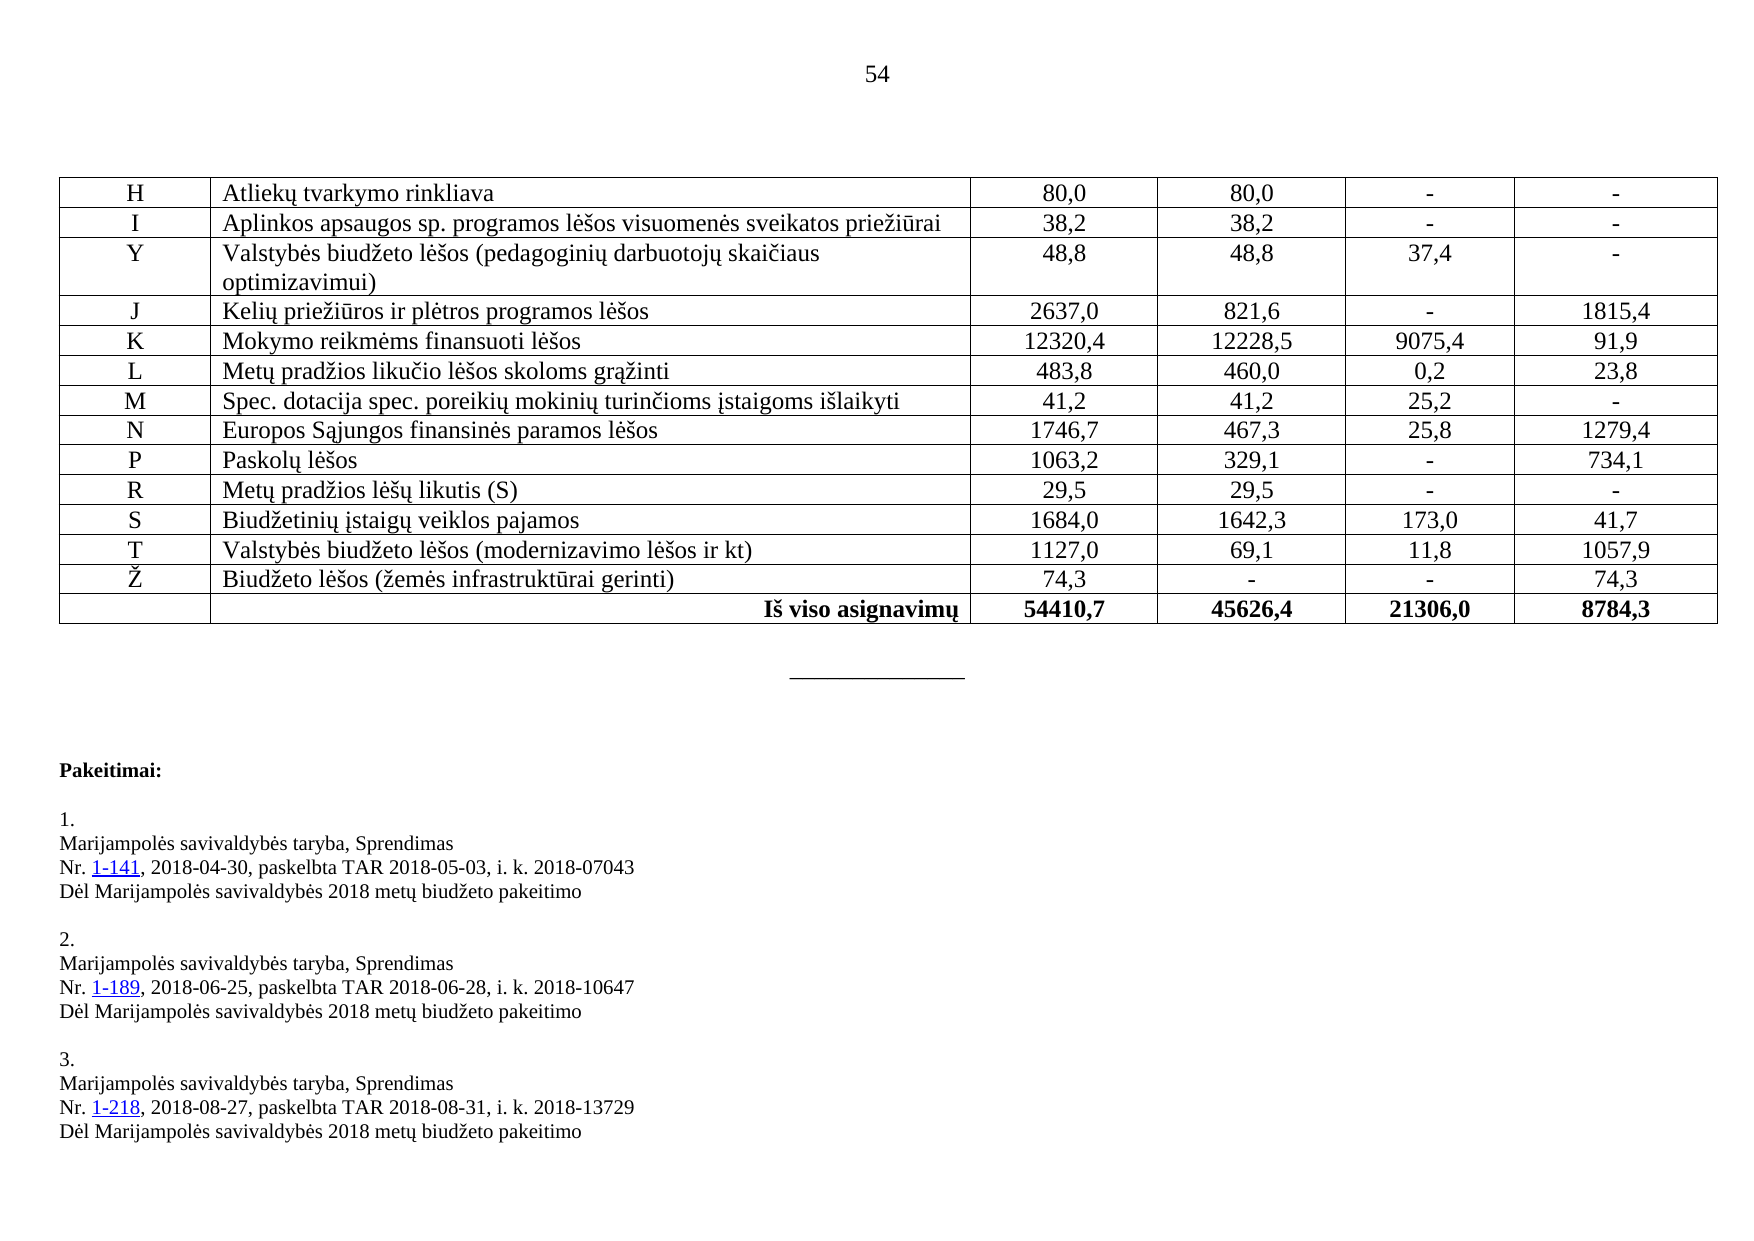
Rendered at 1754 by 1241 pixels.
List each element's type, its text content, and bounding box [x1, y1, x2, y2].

table_cell Valstybės biudžeto lėšos (modernizavimo lėšos ir kt) [211, 535, 970, 563]
table_cell 1815,4 [1515, 296, 1717, 325]
table_cell H [60, 178, 210, 207]
table_cell R [60, 475, 210, 504]
table_cell 11,8 [1346, 535, 1514, 563]
text ______________ [59, 653, 1695, 682]
table_cell - [1515, 475, 1717, 504]
table_cell - [1515, 386, 1717, 414]
table_cell - [1346, 565, 1514, 593]
table_cell - [1346, 208, 1514, 237]
text Nr. 1-189, 2018-06-25, paskelbta TAR 2018-06-28, i. k. 2018-10647 [59, 975, 1695, 999]
table_cell 483,8 [971, 356, 1157, 385]
table_cell 41,7 [1515, 505, 1717, 534]
table_cell Europos Sąjungos finansinės paramos lėšos [211, 416, 970, 444]
table_cell Spec. dotacija spec. poreikių mokinių turinčioms įstaigoms išlaikyti [211, 386, 970, 414]
table_cell Ž [60, 565, 210, 593]
text 1. [59, 807, 1695, 831]
table_cell 173,0 [1346, 505, 1514, 534]
table_cell 37,4 [1346, 238, 1514, 295]
text Dėl Marijampolės savivaldybės 2018 metų biudžeto pakeitimo [59, 879, 1695, 903]
text Marijampolės savivaldybės taryba, Sprendimas [59, 1071, 1695, 1095]
table_cell 48,8 [971, 238, 1157, 295]
table_cell 80,0 [971, 178, 1157, 207]
table_cell 21306,0 [1346, 594, 1514, 623]
table_cell 9075,4 [1346, 326, 1514, 355]
table_cell 45626,4 [1158, 594, 1345, 623]
table_cell 23,8 [1515, 356, 1717, 385]
table_cell - [1346, 296, 1514, 325]
table_cell J [60, 296, 210, 325]
table_cell 2637,0 [971, 296, 1157, 325]
table_cell T [60, 535, 210, 563]
table_cell 69,1 [1158, 535, 1345, 563]
table_cell 74,3 [971, 565, 1157, 593]
table_cell 1127,0 [971, 535, 1157, 563]
text 2. [59, 927, 1695, 951]
table_cell Metų pradžios likučio lėšos skoloms grąžinti [211, 356, 970, 385]
table_cell Paskolų lėšos [211, 445, 970, 474]
table_cell K [60, 326, 210, 355]
table_cell - [1158, 565, 1345, 593]
table_cell - [1515, 178, 1717, 207]
table_cell 467,3 [1158, 416, 1345, 444]
table_cell 329,1 [1158, 445, 1345, 474]
table_cell Atliekų tvarkymo rinkliava [211, 178, 970, 207]
table_cell 25,2 [1346, 386, 1514, 414]
table_cell I [60, 208, 210, 237]
table_cell 41,2 [971, 386, 1157, 414]
text Dėl Marijampolės savivaldybės 2018 metų biudžeto pakeitimo [59, 999, 1695, 1023]
table_cell Kelių priežiūros ir plėtros programos lėšos [211, 296, 970, 325]
table_cell 91,9 [1515, 326, 1717, 355]
table_cell Iš viso asignavimų [211, 594, 970, 623]
table_cell 0,2 [1346, 356, 1514, 385]
table_cell P [60, 445, 210, 474]
text Marijampolės savivaldybės taryba, Sprendimas [59, 951, 1695, 975]
table_cell 29,5 [971, 475, 1157, 504]
table_cell Aplinkos apsaugos sp. programos lėšos visuomenės sveikatos priežiūrai [211, 208, 970, 237]
table_cell 38,2 [971, 208, 1157, 237]
table_cell 1057,9 [1515, 535, 1717, 563]
text Nr. 1-218, 2018-08-27, paskelbta TAR 2018-08-31, i. k. 2018-13729 [59, 1095, 1695, 1119]
table_cell M [60, 386, 210, 414]
table_cell - [1515, 208, 1717, 237]
table_cell 821,6 [1158, 296, 1345, 325]
table_cell Biudžetinių įstaigų veiklos pajamos [211, 505, 970, 534]
table_cell 1684,0 [971, 505, 1157, 534]
table_cell 1279,4 [1515, 416, 1717, 444]
text Dėl Marijampolės savivaldybės 2018 metų biudžeto pakeitimo [59, 1119, 1695, 1143]
table_cell 12320,4 [971, 326, 1157, 355]
table_cell 460,0 [1158, 356, 1345, 385]
table_cell - [1515, 238, 1717, 295]
table_cell N [60, 416, 210, 444]
text Pakeitimai: [59, 758, 1695, 782]
table_cell 734,1 [1515, 445, 1717, 474]
table_cell - [1346, 445, 1514, 474]
table_cell 74,3 [1515, 565, 1717, 593]
table_cell - [1346, 475, 1514, 504]
table_cell Mokymo reikmėms finansuoti lėšos [211, 326, 970, 355]
table_cell 80,0 [1158, 178, 1345, 207]
text Marijampolės savivaldybės taryba, Sprendimas [59, 831, 1695, 855]
table_cell 41,2 [1158, 386, 1345, 414]
table_cell 25,8 [1346, 416, 1514, 444]
table_cell Valstybės biudžeto lėšos (pedagoginių darbuotojų skaičiaus optimizavimui) [211, 238, 970, 295]
table_cell 12228,5 [1158, 326, 1345, 355]
table_cell 1063,2 [971, 445, 1157, 474]
table_cell Metų pradžios lėšų likutis (S) [211, 475, 970, 504]
table_cell - [1346, 178, 1514, 207]
table_cell S [60, 505, 210, 534]
text Nr. 1-141, 2018-04-30, paskelbta TAR 2018-05-03, i. k. 2018-07043 [59, 855, 1695, 879]
table_cell 1642,3 [1158, 505, 1345, 534]
table_cell 8784,3 [1515, 594, 1717, 623]
table_cell [60, 594, 210, 623]
table_cell Y [60, 238, 210, 295]
table_cell 38,2 [1158, 208, 1345, 237]
table_cell 48,8 [1158, 238, 1345, 295]
table_cell 1746,7 [971, 416, 1157, 444]
table_cell 54410,7 [971, 594, 1157, 623]
table_cell L [60, 356, 210, 385]
table_cell 29,5 [1158, 475, 1345, 504]
table_cell Biudžeto lėšos (žemės infrastruktūrai gerinti) [211, 565, 970, 593]
text 3. [59, 1047, 1695, 1071]
